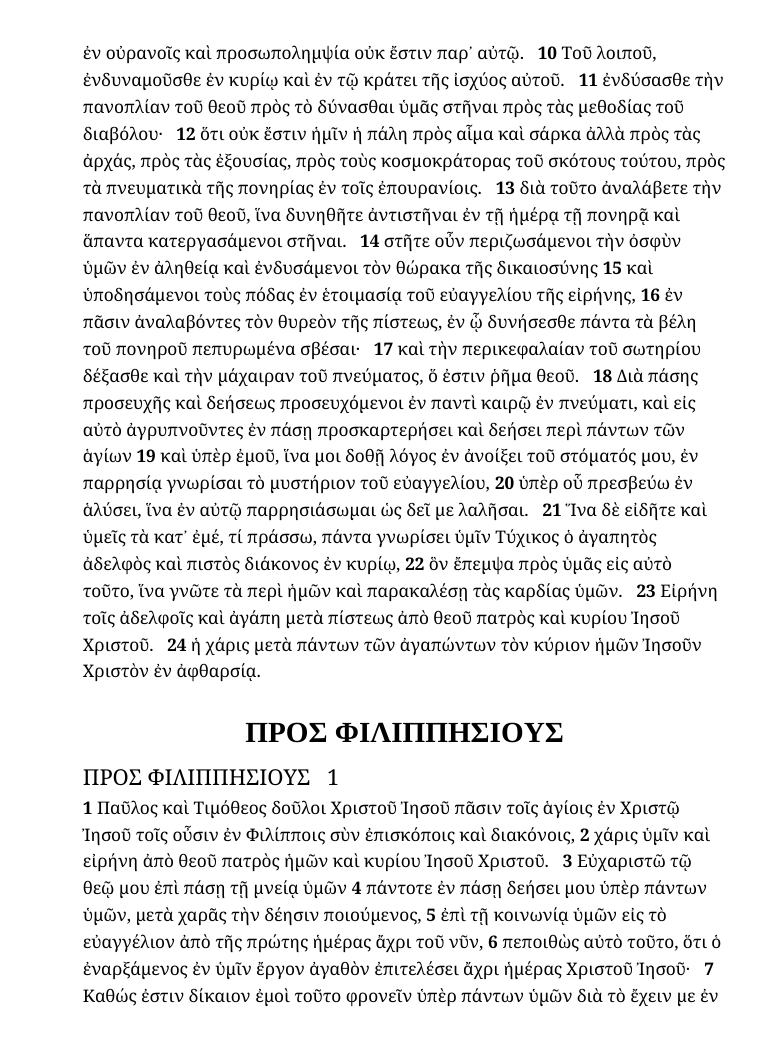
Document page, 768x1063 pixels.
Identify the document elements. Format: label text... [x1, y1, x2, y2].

text ΠΡΟΣ ΦΙΛΙΠΠΗΣΙΟΥΣ 1 [83, 762, 726, 791]
text 1 Παῦλος καὶ Τιμόθεος δοῦλοι Χριστοῦ Ἰησοῦ πᾶσιν τοῖς ἁγίοις ἐν Χριστῷ Ἰησοῦ τοῖς οὖσιν ἐν Φιλίπποις σὺν ἐπισκόποις καὶ διακόνοις, 2 χάρις ὑμῖν καὶ εἰρήνη ἀπὸ θεοῦ πατρὸς ἡμῶν καὶ κυρίου Ἰησοῦ Χριστοῦ. 3 Εὐχαριστῶ τῷ θεῷ μου ἐπὶ πάσῃ τῇ μνείᾳ ὑμῶν 4 πάντοτε ἐν πάσῃ δεήσει μου ὑπὲρ πάντων ὑμῶν, μετὰ χαρᾶς τὴν δέησιν ποιούμενος, 5 ἐπὶ τῇ κοινωνίᾳ ὑμῶν εἰς τὸ εὐαγγέλιον ἀπὸ τῆς πρώτης ἡμέρας ἄχρι τοῦ νῦν, 6 πεποιθὼς αὐτὸ τοῦτο, ὅτι ὁ ἐναρξάμενος ἐν ὑμῖν ἔργον ἀγαθὸν ἐπιτελέσει ἄχρι ἡμέρας Χριστοῦ Ἰησοῦ· 7 Καθώς ἐστιν δίκαιον ἐμοὶ τοῦτο φρονεῖν ὑπὲρ πάντων ὑμῶν διὰ τὸ ἔχειν με ἐν [83, 796, 726, 1007]
subtitle ΠΡΟΣ ΦΙΛΙΠΠΗΣΙΟΥΣ [83, 716, 726, 749]
text ἐν οὐρανοῖς καὶ προσωπολημψία οὐκ ἔστιν παρ᾽ αὐτῷ. 10 Τοῦ λοιποῦ, ἐνδυναμοῦσθε ἐν κυρίῳ καὶ ἐν τῷ κράτει τῆς ἰσχύος αὐτοῦ. 11 ἐνδύσασθε τὴν πανοπλίαν τοῦ θεοῦ πρὸς τὸ δύνασθαι ὑμᾶς στῆναι πρὸς τὰς μεθοδίας τοῦ διαβόλου· 12 ὅτι οὐκ ἔστιν ἡμῖν ἡ πάλη πρὸς αἷμα καὶ σάρκα ἀλλὰ πρὸς τὰς ἀρχάς, πρὸς τὰς ἐξουσίας, πρὸς τοὺς κοσμοκράτορας τοῦ σκότους τούτου, πρὸς τὰ πνευματικὰ τῆς πονηρίας ἐν τοῖς ἐπουρανίοις. 13 διὰ τοῦτο ἀναλάβετε τὴν πανοπλίαν τοῦ θεοῦ, ἵνα δυνηθῆτε ἀντιστῆναι ἐν τῇ ἡμέρᾳ τῇ πονηρᾷ καὶ ἅπαντα κατεργασάμενοι στῆναι. 14 στῆτε οὖν περιζωσάμενοι τὴν ὀσφὺν ὑμῶν ἐν ἀληθείᾳ καὶ ἐνδυσάμενοι τὸν θώρακα τῆς δικαιοσύνης 15 καὶ ὑποδησάμενοι τοὺς πόδας ἐν ἑτοιμασίᾳ τοῦ εὐαγγελίου τῆς εἰρήνης, 16 ἐν πᾶσιν ἀναλαβόντες τὸν θυρεὸν τῆς πίστεως, ἐν ᾧ δυνήσεσθε πάντα τὰ βέλη τοῦ πονηροῦ πεπυρωμένα σβέσαι· 17 καὶ τὴν περικεφαλαίαν τοῦ σωτηρίου δέξασθε καὶ τὴν μάχαιραν τοῦ πνεύματος, ὅ ἐστιν ῥῆμα θεοῦ. 18 Διὰ πάσης προσευχῆς καὶ δεήσεως προσευχόμενοι ἐν παντὶ καιρῷ ἐν πνεύματι, καὶ εἰς αὐτὸ ἀγρυπνοῦντες ἐν πάσῃ προσκαρτερήσει καὶ δεήσει περὶ πάντων τῶν ἁγίων 19 καὶ ὑπὲρ ἐμοῦ, ἵνα μοι δοθῇ λόγος ἐν ἀνοίξει τοῦ στόματός μου, ἐν παρρησίᾳ γνωρίσαι τὸ μυστήριον τοῦ εὐαγγελίου, 20 ὑπὲρ οὗ πρεσβεύω ἐν ἁλύσει, ἵνα ἐν αὐτῷ παρρησιάσωμαι ὡς δεῖ με λαλῆσαι. 21 Ἵνα δὲ εἰδῆτε καὶ ὑμεῖς τὰ κατ᾽ ἐμέ, τί πράσσω, πάντα γνωρίσει ὑμῖν Τύχικος ὁ ἀγαπητὸς ἀδελφὸς καὶ πιστὸς διάκονος ἐν κυρίῳ, 22 ὃν ἔπεμψα πρὸς ὑμᾶς εἰς αὐτὸ τοῦτο, ἵνα γνῶτε τὰ περὶ ἡμῶν καὶ παρακαλέσῃ τὰς καρδίας ὑμῶν. 23 Εἰρήνη τοῖς ἀδελφοῖς καὶ ἀγάπη μετὰ πίστεως ἀπὸ θεοῦ πατρὸς καὶ κυρίου Ἰησοῦ Χριστοῦ. 24 ἡ χάρις μετὰ πάντων τῶν ἀγαπώντων τὸν κύριον ἡμῶν Ἰησοῦν Χριστὸν ἐν ἀφθαρσίᾳ. [83, 41, 726, 683]
